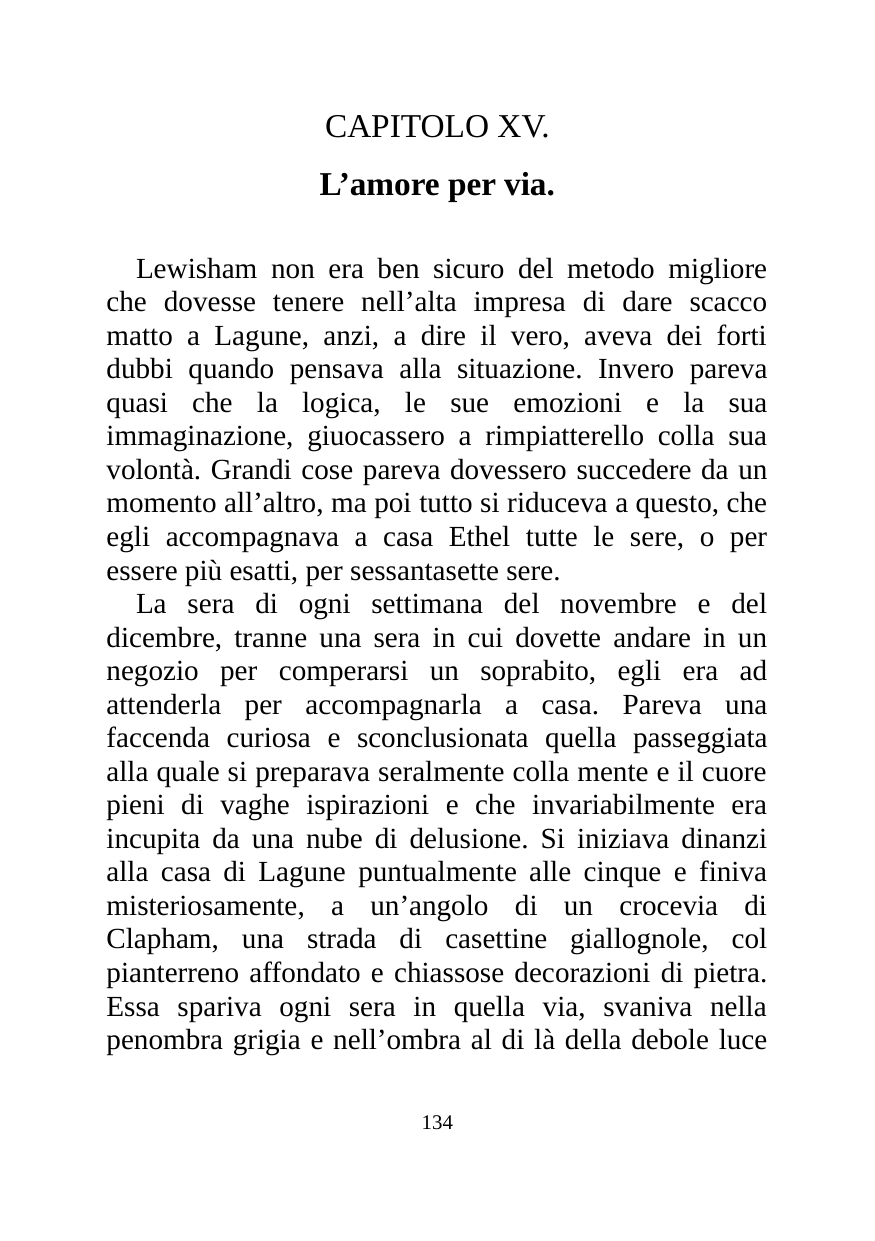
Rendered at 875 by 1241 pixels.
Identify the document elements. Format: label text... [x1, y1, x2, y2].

text La sera di ogni settimana del novembre e del dicembre, tranne una sera in cui dovette andare in un negozio per comperarsi un soprabito, egli era ad attenderla per accompagnarla a casa. Pareva una faccenda curiosa e sconclusionata quella passeggiata alla quale si preparava seralmente colla mente e il cuore pieni di vaghe ispirazioni e che invariabilmente era incupita da una nube di delusione. Si iniziava dinanzi alla casa di Lagune puntualmente alle cinque e finiva misteriosamente, a un’angolo di un crocevia di Clapham, una strada di casettine giallognole, col pianterreno affondato e chiassose decorazioni di pietra. Essa spariva ogni sera in quella via, svaniva nella penombra grigia e nell’ombra al di là della debole luce [106, 586, 768, 1056]
text Lewisham non era ben sicuro del metodo migliore che dovesse tenere nell’alta impresa di dare scacco matto a Lagune, anzi, a dire il vero, aveva dei forti dubbi quando pensava alla situazione. Invero pareva quasi che la logica, le sue emozioni e la sua immaginazione, giuocassero a rimpiatterello colla sua volontà. Grandi cose pareva dovessero succedere da un momento all’altro, ma poi tutto si riduceva a questo, che egli accompagnava a casa Ethel tutte le sere, o per essere più esatti, per sessantasette sere. [106, 251, 768, 586]
subtitle CAPITOLO XV. L’amore per via. [106, 106, 768, 202]
